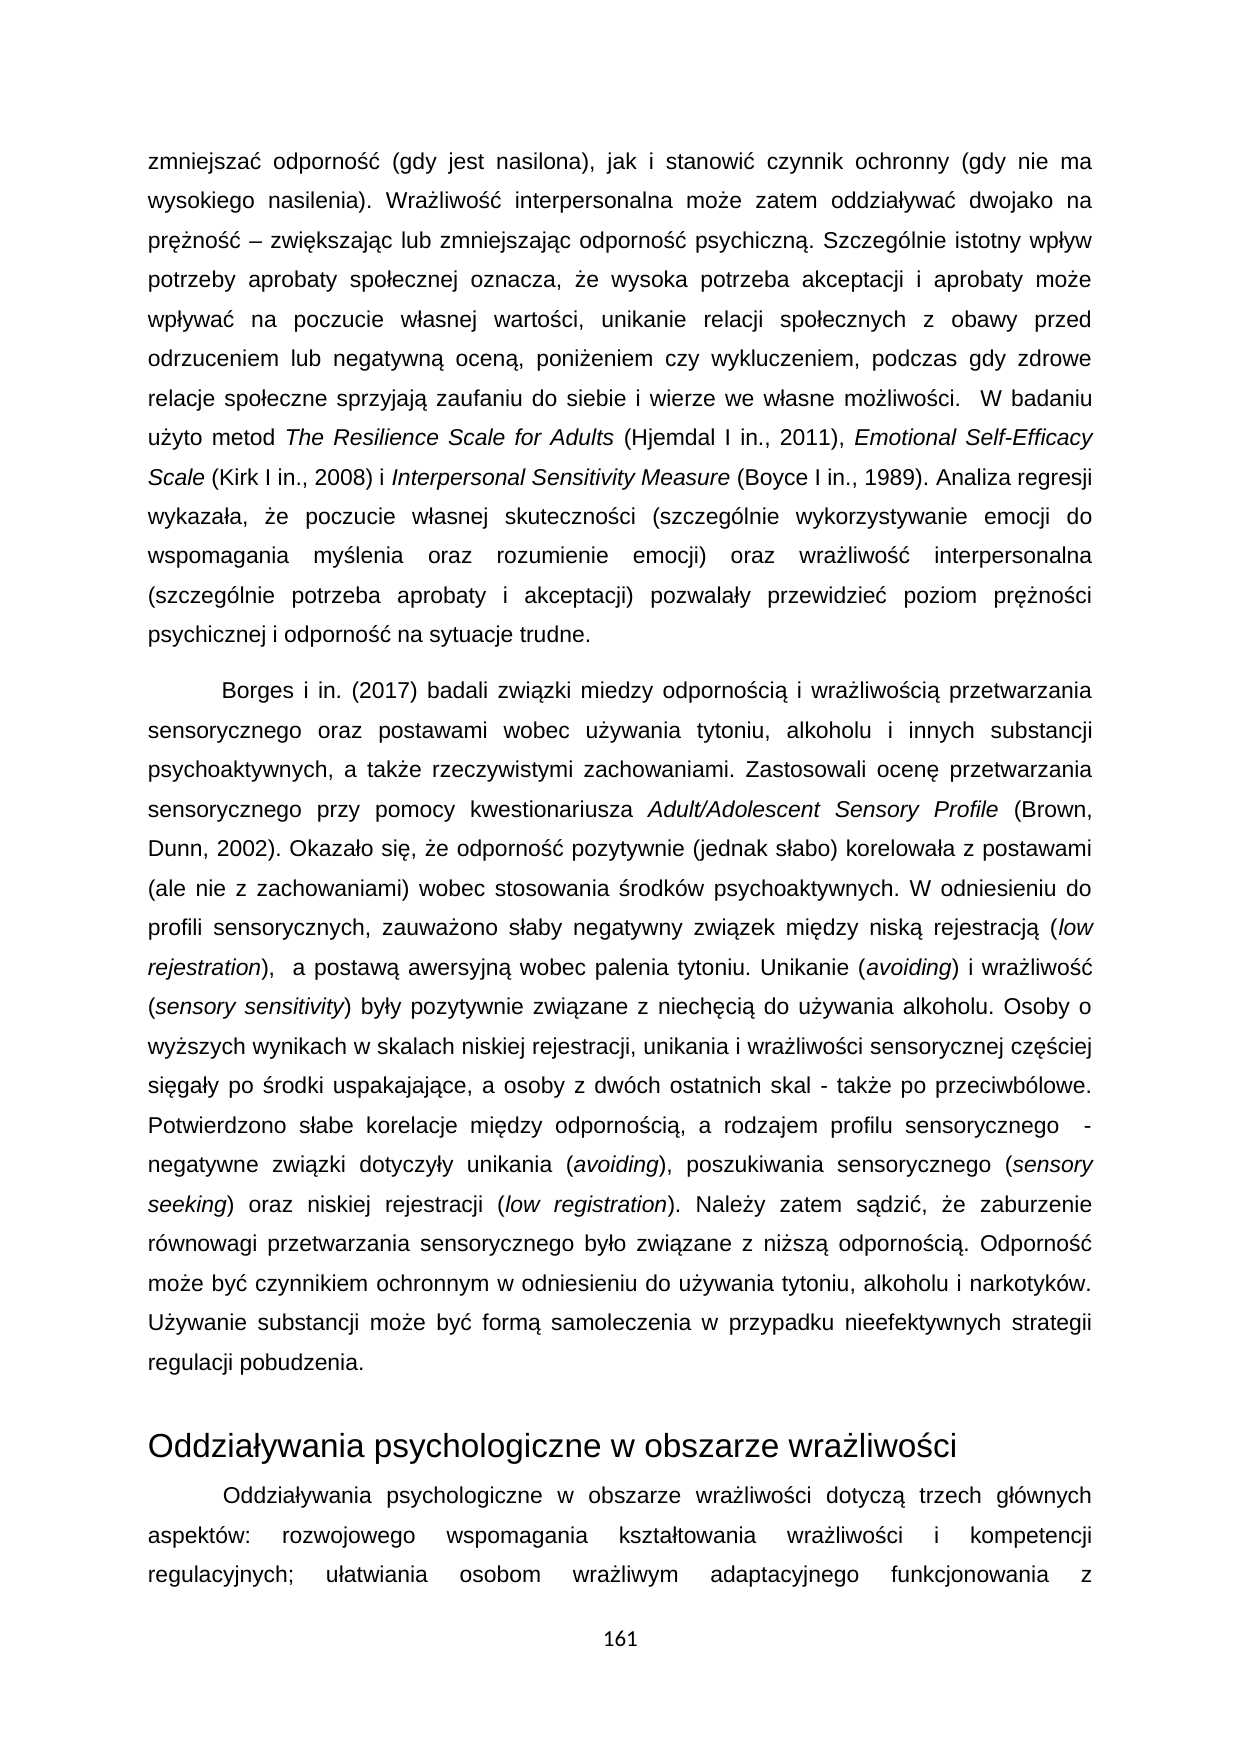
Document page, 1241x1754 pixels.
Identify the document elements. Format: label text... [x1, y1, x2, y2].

text Oddziaływania psychologiczne w obszarze wrażliwości dotyczą trzech głównych aspektów: rozwojowego wspomagania kształtowania wrażliwości i kompetencji regulacyjnych; ułatwiania osobom wrażliwym adaptacyjnego funkcjonowania z [148, 1482, 1093, 1588]
subtitle Oddziaływania psychologiczne w obszarze wrażliwości [148, 1426, 1093, 1464]
text zmniejszać odporność (gdy jest nasilona), jak i stanowić czynnik ochronny (gdy nie ma wysokiego nasilenia). Wrażliwość interpersonalna może zatem oddziaływać dwojako na prężność – zwiększając lub zmniejszając odporność psychiczną. Szczególnie istotny wpływ potrzeby aprobaty społecznej oznacza, że wysoka potrzeba akceptacji i aprobaty może wpływać na poczucie własnej wartości, unikanie relacji społecznych z obawy przed odrzuceniem lub negatywną oceną, poniżeniem czy wykluczeniem, podczas gdy zdrowe relacje społeczne sprzyjają zaufaniu do siebie i wierze we własne możliwości. W badaniu użyto metod The Resilience Scale for Adults (Hjemdal I in., 2011), Emotional Self-Efficacy Scale (Kirk I in., 2008) i Interpersonal Sensitivity Measure (Boyce I in., 1989). Analiza regresji wykazała, że poczucie własnej skuteczności (szczególnie wykorzystywanie emocji do wspomagania myślenia oraz rozumienie emocji) oraz wrażliwość interpersonalna (szczególnie potrzeba aprobaty i akceptacji) pozwalały przewidzieć poziom prężności psychicznej i odporność na sytuacje trudne. [148, 148, 1093, 648]
text Borges i in. (2017) badali związki miedzy odpornością i wrażliwością przetwarzania sensorycznego oraz postawami wobec używania tytoniu, alkoholu i innych substancji psychoaktywnych, a także rzeczywistymi zachowaniami. Zastosowali ocenę przetwarzania sensorycznego przy pomocy kwestionariusza Adult/Adolescent Sensory Profile (Brown, Dunn, 2002). Okazało się, że odporność pozytywnie (jednak słabo) korelowała z postawami (ale nie z zachowaniami) wobec stosowania środków psychoaktywnych. W odniesieniu do profili sensorycznych, zauważono słaby negatywny związek między niską rejestracją (low rejestration), a postawą awersyjną wobec palenia tytoniu. Unikanie (avoiding) i wrażliwość (sensory sensitivity) były pozytywnie związane z niechęcią do używania alkoholu. Osoby o wyższych wynikach w skalach niskiej rejestracji, unikania i wrażliwości sensorycznej częściej sięgały po środki uspakajające, a osoby z dwóch ostatnich skal - także po przeciwbólowe. Potwierdzono słabe korelacje między odpornością, a rodzajem profilu sensorycznego - negatywne związki dotyczyły unikania (avoiding), poszukiwania sensorycznego (sensory seeking) oraz niskiej rejestracji (low registration). Należy zatem sądzić, że zaburzenie równowagi przetwarzania sensorycznego było związane z niższą odpornością. Odporność może być czynnikiem ochronnym w odniesieniu do używania tytoniu, alkoholu i narkotyków. Używanie substancji może być formą samoleczenia w przypadku nieefektywnych strategii regulacji pobudzenia. [148, 677, 1093, 1375]
